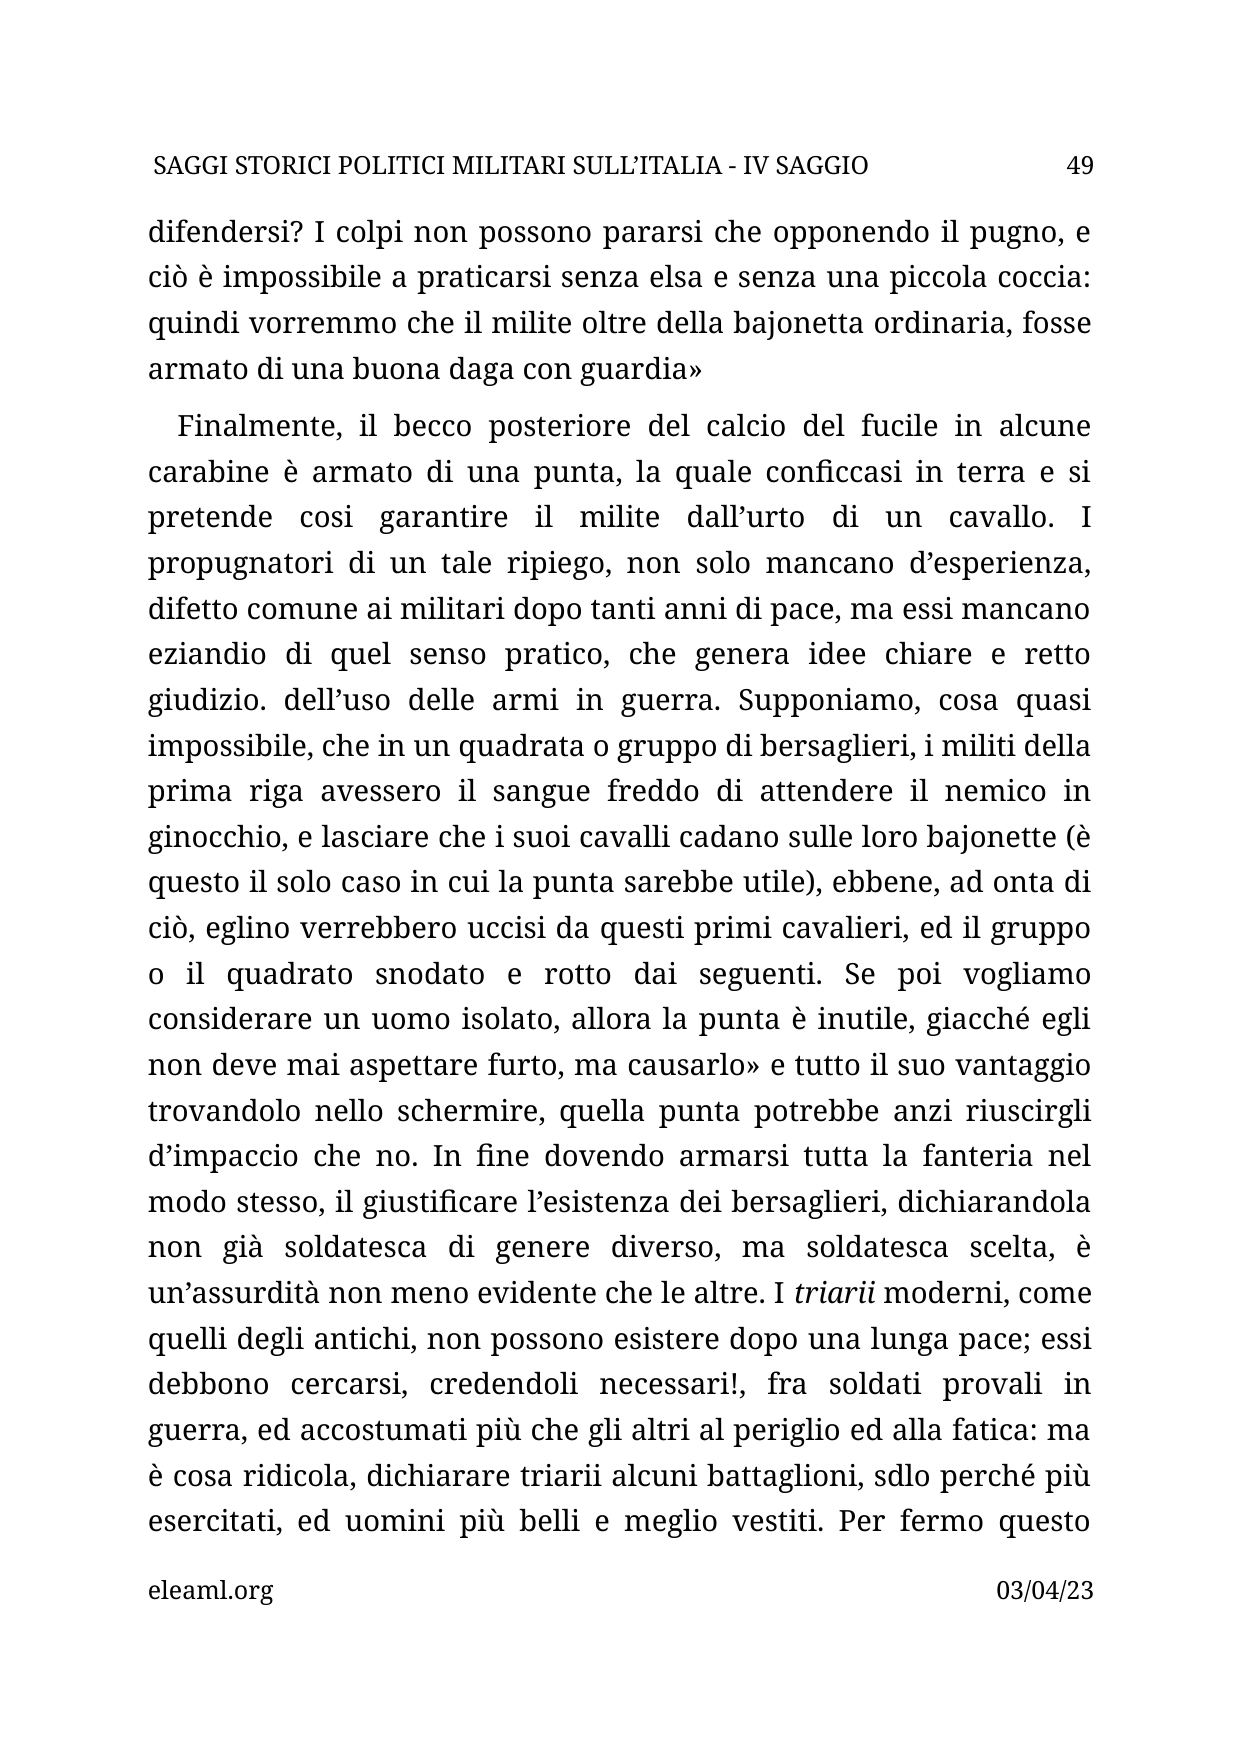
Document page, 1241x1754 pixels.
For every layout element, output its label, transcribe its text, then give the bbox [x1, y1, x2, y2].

text Finalmente, il becco posteriore del calcio del fucile in alcune carabine è armato di una punta, la quale conficcasi in terra e si pretende cosi garantire il milite dall’urto di un cavallo. I propugnatori di un tale ripiego, non solo mancano d’esperienza, difetto comune ai militari dopo tanti anni di pace, ma essi mancano eziandio di quel senso pratico, che genera idee chiare e retto giudizio. dell’uso delle armi in guerra. Supponiamo, cosa quasi impossibile, che in un quadrata o gruppo di bersaglieri, i militi della prima riga avessero il sangue freddo di attendere il nemico in ginocchio, e lasciare che i suoi cavalli cadano sulle loro bajonette (è questo il solo caso in cui la punta sarebbe utile), ebbene, ad onta di ciò, eglino verrebbero uccisi da questi primi cavalieri, ed il gruppo o il quadrato snodato e rotto dai seguenti. Se poi vogliamo considerare un uomo isolato, allora la punta è inutile, giacché egli non deve mai aspettare furto, ma causarlo» e tutto il suo vantaggio trovandolo nello schermire, quella punta potrebbe anzi riuscirgli d’impaccio che no. In fine dovendo armarsi tutta la fanteria nel modo stesso, il giustificare l’esistenza dei bersaglieri, dichiarandola non già soldatesca di genere diverso, ma soldatesca scelta, è un’assurdità non meno evidente che le altre. I triarii moderni, come quelli degli antichi, non possono esistere dopo una lunga pace; essi debbono cercarsi, credendoli necessari!, fra soldati provali in guerra, ed accostumati più che gli altri al periglio ed alla fatica: ma è cosa ridicola, dichiarare triarii alcuni battaglioni, sdlo perché più esercitati, ed uomini più belli e meglio vestiti. Per fermo questo [148, 406, 1093, 1540]
text difendersi? I colpi non possono pararsi che opponendo il pugno, e ciò è impossibile a praticarsi senza elsa e senza una piccola coccia: quindi vorremmo che il milite oltre della bajonetta ordinaria, fosse armato di una buona daga con guardia» [148, 211, 1093, 388]
